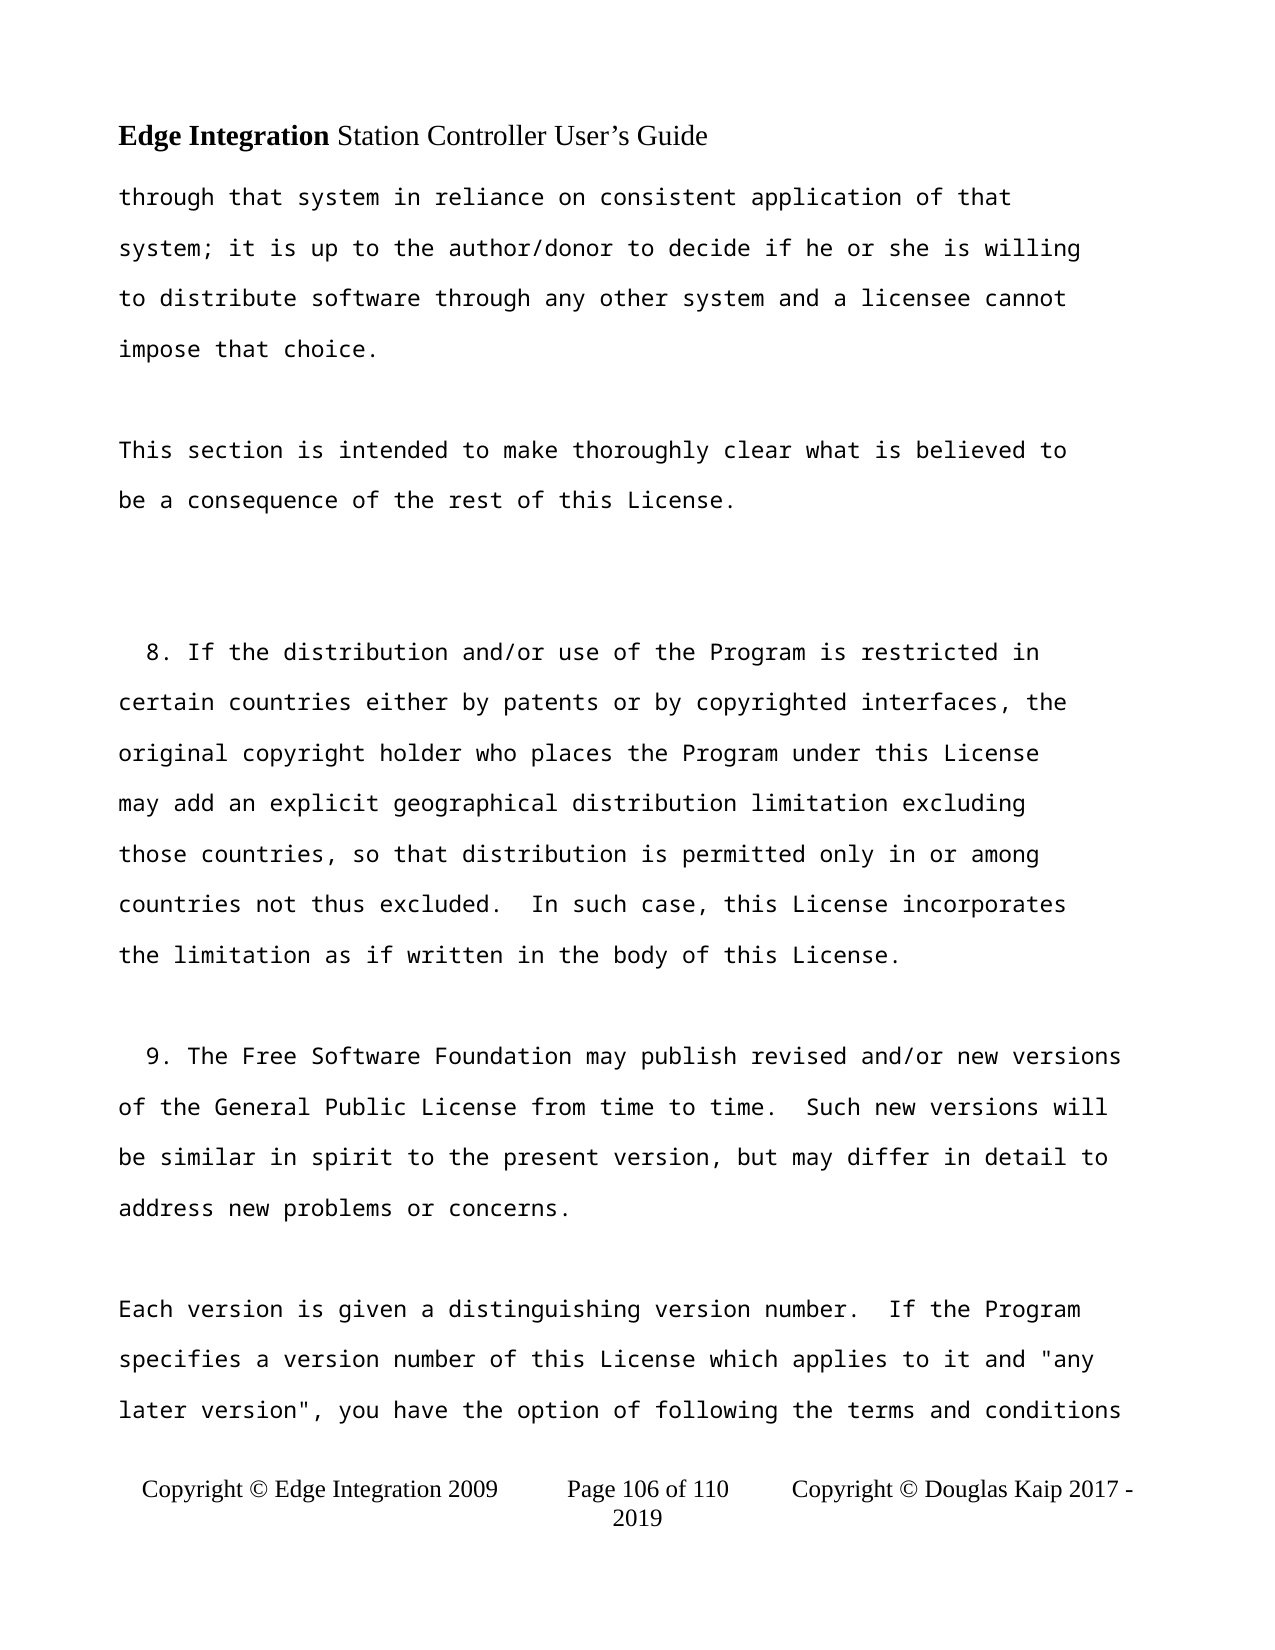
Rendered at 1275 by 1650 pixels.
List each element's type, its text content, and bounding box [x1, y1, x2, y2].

text specifies a version number of this License which applies to it and "any [118, 1343, 1157, 1374]
text system; it is up to the author/donor to decide if he or she is willing [118, 232, 1157, 263]
text address new problems or concerns. [118, 1192, 1157, 1223]
text those countries, so that distribution is permitted only in or among [118, 838, 1157, 869]
text the limitation as if written in the body of this License. [118, 939, 1157, 970]
text through that system in reliance on consistent application of that [118, 181, 1157, 212]
text certain countries either by patents or by copyrighted interfaces, the [118, 686, 1157, 718]
text 9. The Free Software Foundation may publish revised and/or new versions [118, 1040, 1157, 1071]
text countries not thus excluded. In such case, this License incorporates [118, 888, 1157, 920]
text This section is intended to make thoroughly clear what is believed to [118, 434, 1157, 465]
text to distribute software through any other system and a licensee cannot [118, 282, 1157, 313]
text of the General Public License from time to time. Such new versions will [118, 1091, 1157, 1122]
text be a consequence of the rest of this License. [118, 484, 1157, 516]
text later version", you have the option of following the terms and conditions [118, 1394, 1157, 1425]
text impose that choice. [118, 333, 1157, 364]
text Each version is given a distinguishing version number. If the Program [118, 1293, 1157, 1324]
text original copyright holder who places the Program under this License [118, 737, 1157, 768]
text may add an explicit geographical distribution limitation excluding [118, 787, 1157, 819]
text 8. If the distribution and/or use of the Program is restricted in [118, 636, 1157, 667]
text be similar in spirit to the present version, but may differ in detail to [118, 1141, 1157, 1172]
